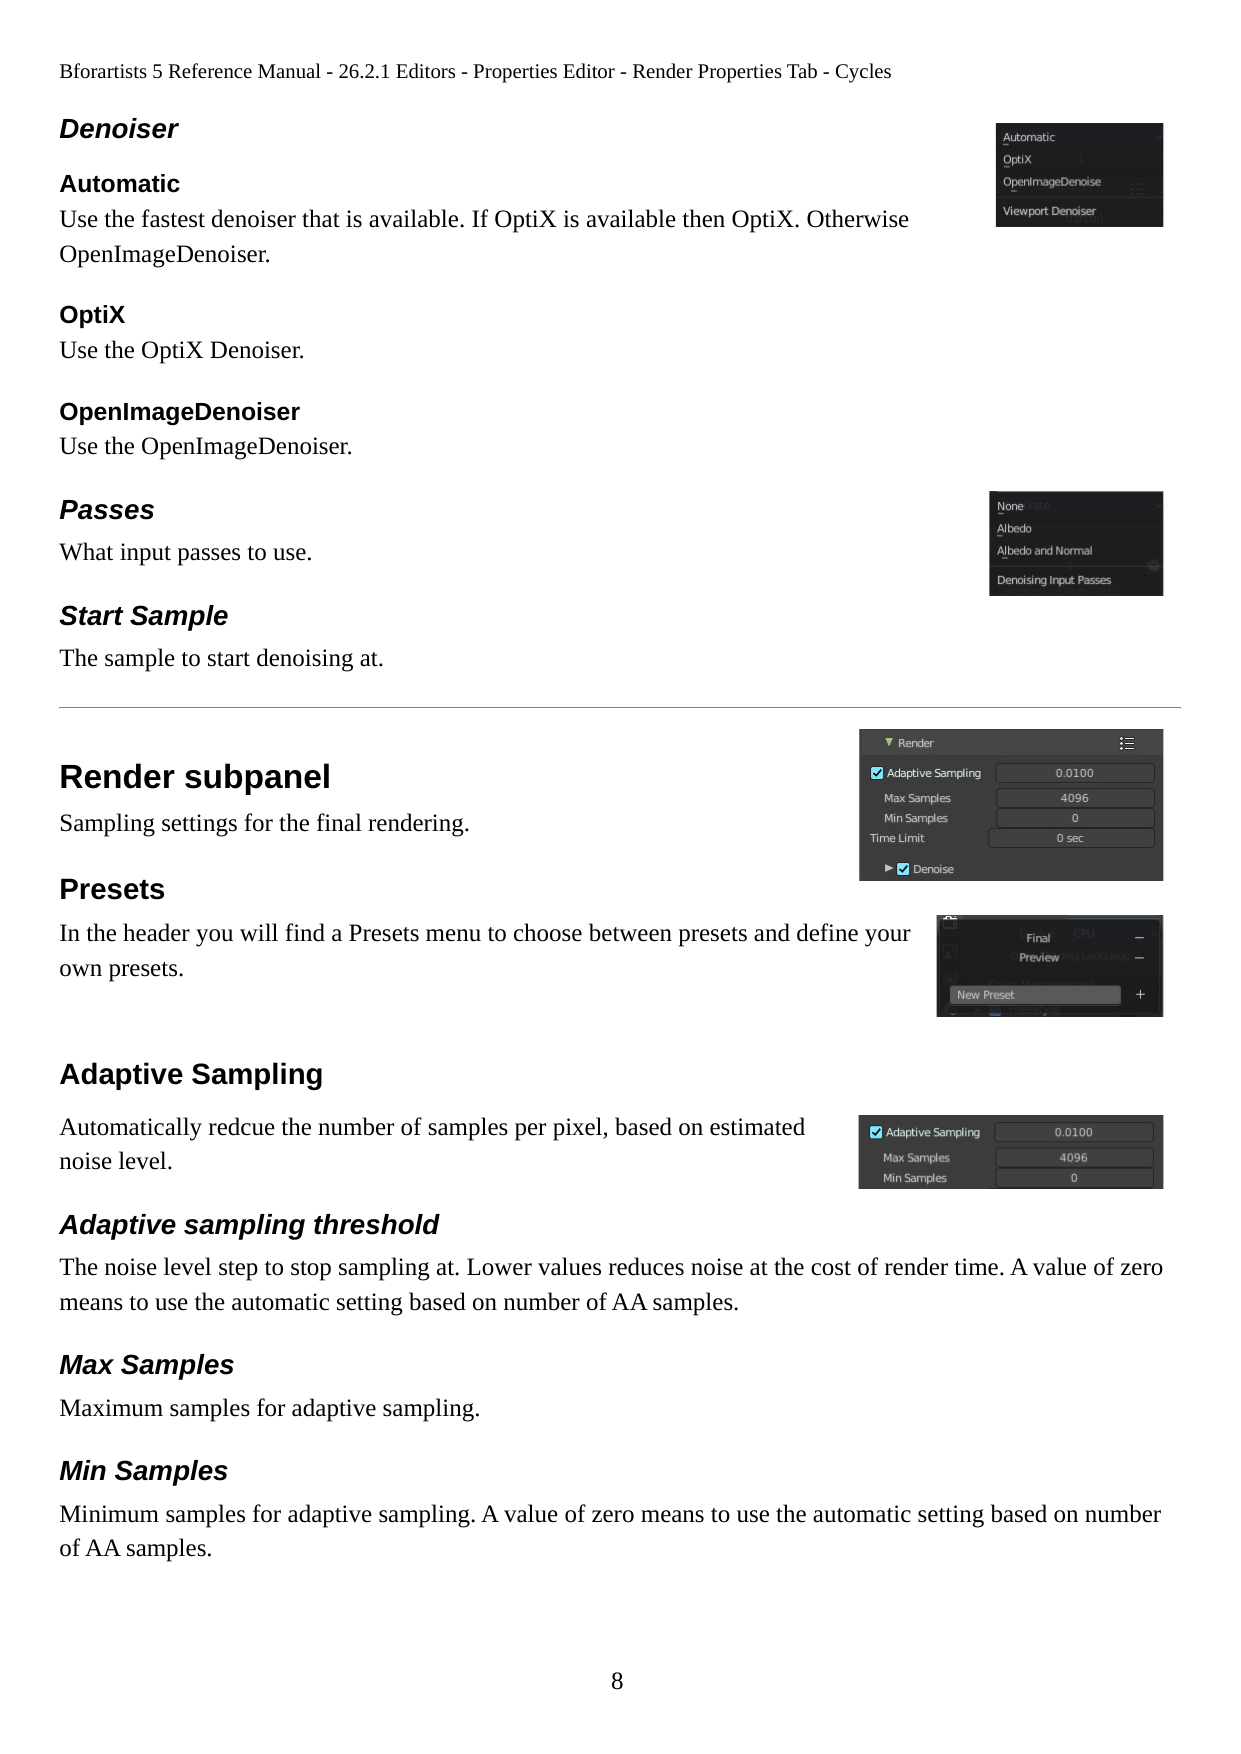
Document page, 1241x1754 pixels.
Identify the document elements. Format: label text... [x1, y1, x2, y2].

text Minimum samples for adaptive sampling. A value of zero means to use the automatic setting based on number of AA samples. [59, 1499, 1181, 1562]
text Use the fastest denoiser that is available. If OptiX is available then OptiX. Otherwise OpenImageDenoiser. [59, 204, 1181, 267]
subtitle Min Samples [59, 1454, 1181, 1486]
text The noise level step to stop sampling at. Lower values reduces noise at the cost of render time. A value of zero means to use the automatic setting based on number of AA samples. [59, 1252, 1181, 1316]
subtitle Max Samples [59, 1348, 1181, 1380]
subtitle [1164, 757, 1181, 796]
picture [859, 729, 1164, 881]
subtitle Start Sample [59, 599, 1181, 631]
text What input passes to use. [59, 537, 989, 566]
text Use the OpenImageDenoiser. [59, 431, 1181, 460]
picture [995, 123, 1164, 227]
subtitle Passes [59, 493, 989, 525]
picture [936, 915, 1164, 1017]
subtitle Render subpanel [59, 757, 859, 796]
text Sampling settings for the final rendering. [59, 808, 859, 837]
subtitle OptiX [59, 300, 1181, 329]
text Automatically redcue the number of samples per pixel, based on estimated noise level. [59, 1112, 1181, 1175]
picture [858, 1115, 1164, 1189]
subtitle Adaptive sampling threshold [59, 1208, 1181, 1240]
text In the header you will find a Presets menu to choose between presets and define your own presets. [59, 918, 936, 982]
text The sample to start denoising at. [59, 643, 1181, 672]
subtitle Presets [59, 872, 1181, 906]
subtitle [1164, 493, 1181, 525]
subtitle Automatic [59, 169, 995, 198]
text Adaptive Sampling [59, 1057, 1181, 1091]
subtitle Denoiser [59, 113, 1181, 144]
text Use the OptiX Denoiser. [59, 335, 1181, 364]
text Maximum samples for adaptive sampling. [59, 1393, 1181, 1422]
picture [989, 491, 1164, 596]
subtitle [1164, 169, 1181, 198]
subtitle OpenImageDenoiser [59, 397, 1181, 425]
